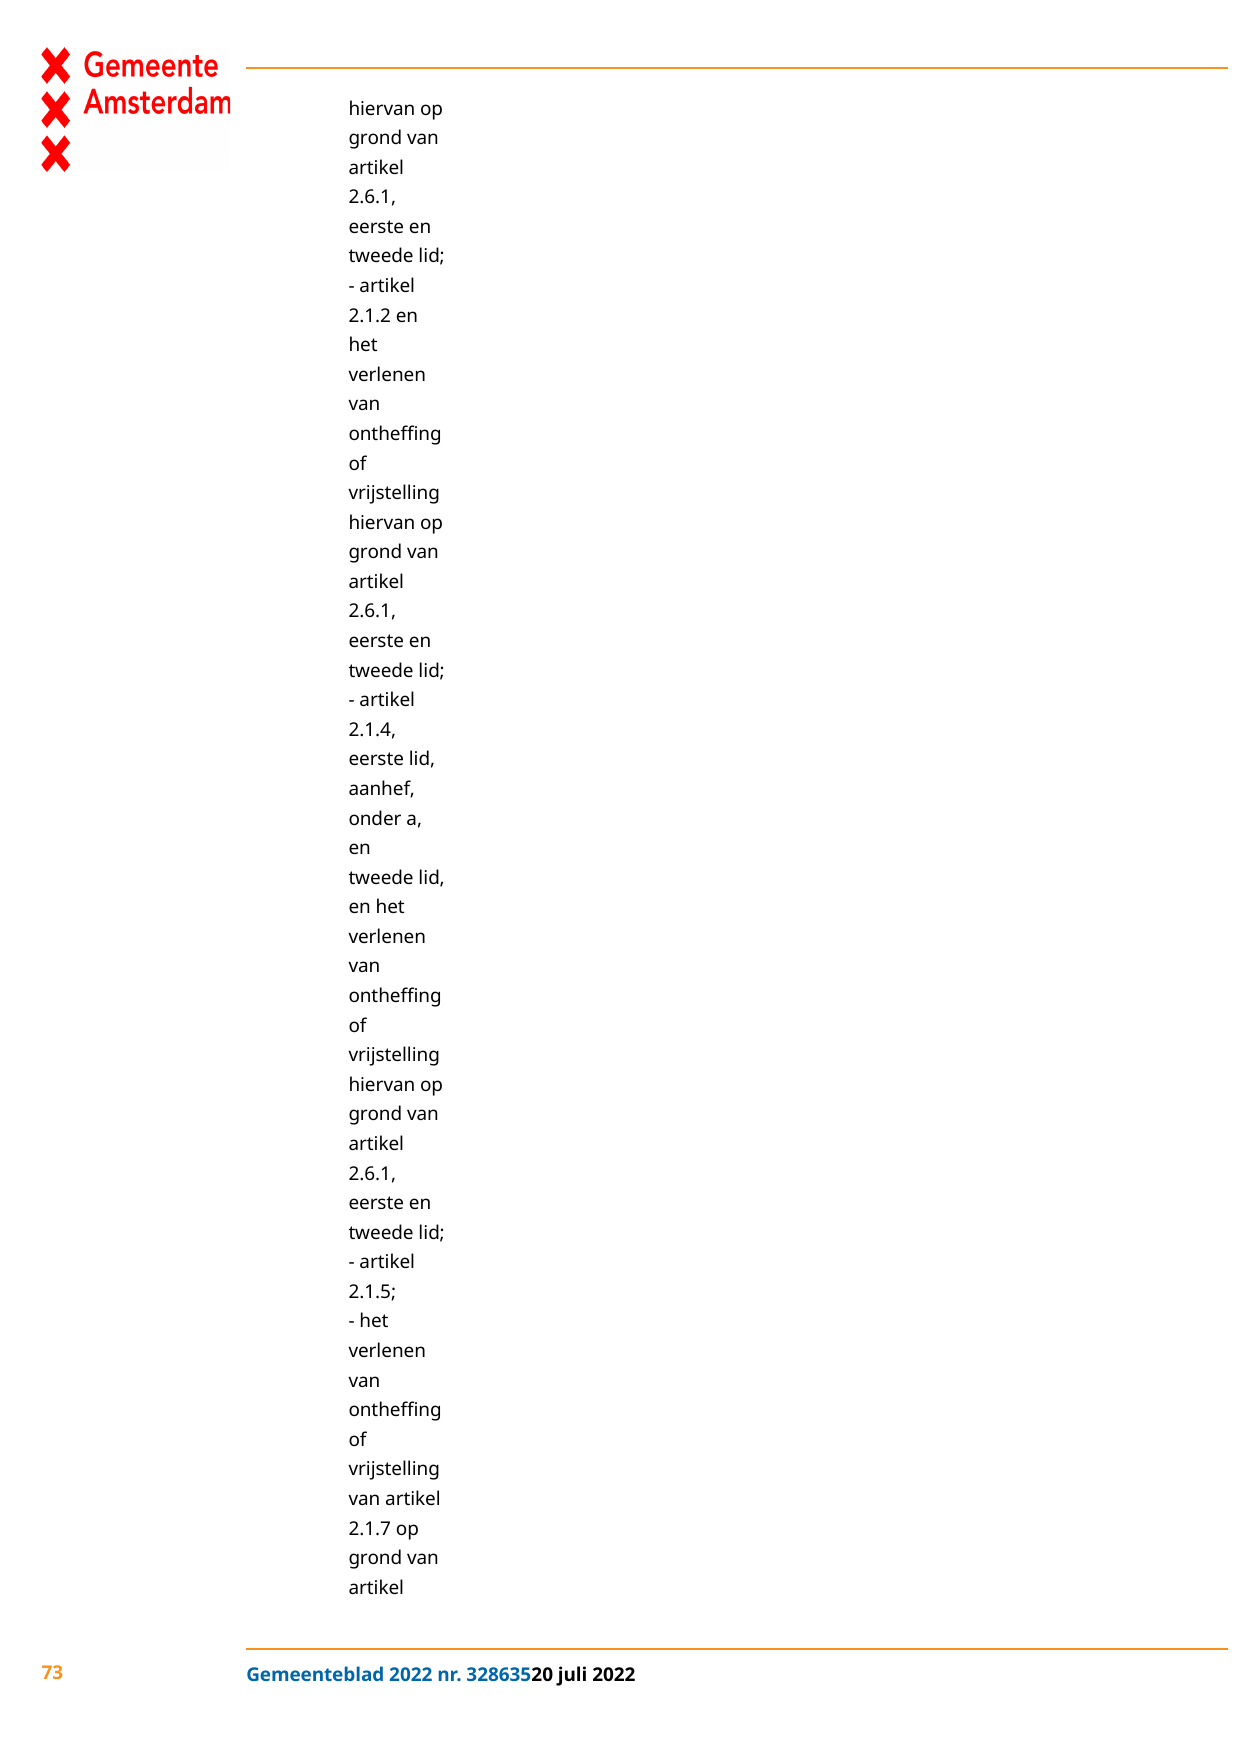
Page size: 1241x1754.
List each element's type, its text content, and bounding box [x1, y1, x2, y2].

table_cell [951, 95, 1152, 1600]
table_cell hiervan op grond van artikel 2.6.1, eerste en tweede lid; - artikel 2.1.2 en het verlenen van ontheffing of vrijstelling hiervan op grond van artikel 2.6.1, eerste en tweede lid; - artikel 2.1.4, eerste lid, aanhef, onder a, en tweede lid, en het verlenen van ontheffing of vrijstelling hiervan op grond van artikel 2.6.1, eerste en tweede lid; - artikel 2.1.5; - het verlenen van ontheffing of vrijstelling van artikel 2.1.7 op grond van artikel [348, 95, 449, 1600]
table_cell [750, 95, 850, 1600]
table_cell [549, 95, 649, 1600]
table_cell [449, 95, 549, 1600]
picture [41, 47, 231, 172]
table_cell [850, 95, 951, 1600]
table_cell [248, 95, 348, 1600]
table_cell [650, 95, 750, 1600]
